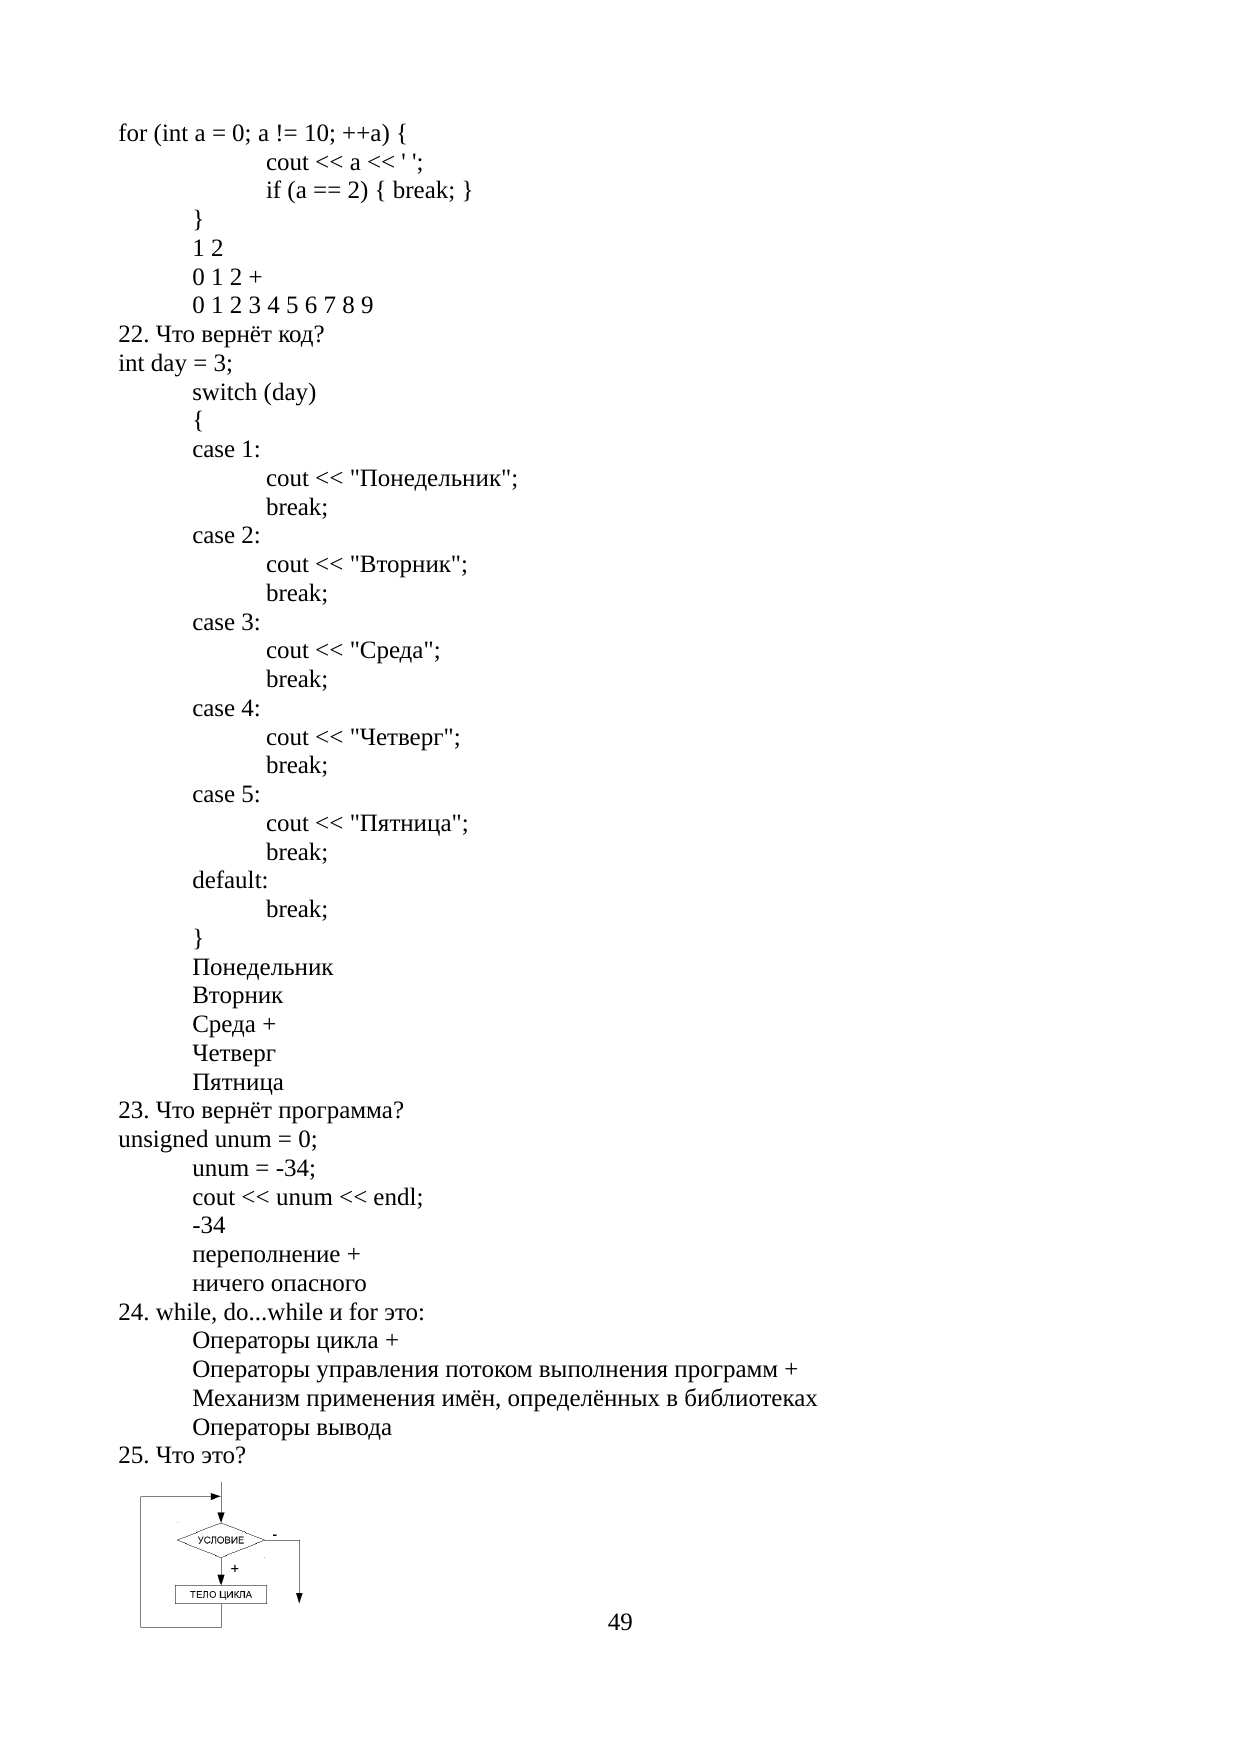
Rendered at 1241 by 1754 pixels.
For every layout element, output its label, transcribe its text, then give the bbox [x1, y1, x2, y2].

text -34 [118, 1211, 1122, 1239]
picture [135, 1476, 306, 1634]
text cout << a << ' '; [118, 147, 1122, 176]
text case 5: [118, 779, 1122, 808]
text Среда + [118, 1009, 1122, 1038]
text cout << unum << endl; [118, 1182, 1122, 1211]
text break; [118, 664, 1122, 693]
text 25. Что это? [118, 1441, 1122, 1469]
text case 3: [118, 607, 1122, 636]
text Операторы управления потоком выполнения программ + [118, 1354, 1122, 1383]
text переполнение + [118, 1239, 1122, 1268]
text Пятница [118, 1067, 1122, 1096]
text unsigned unum = 0; [118, 1124, 1122, 1153]
text int day = 3; [118, 348, 1122, 377]
text switch (day) [118, 377, 1122, 406]
text case 1: [118, 434, 1122, 463]
text 0 1 2 + [118, 262, 1122, 291]
text } [118, 204, 1122, 233]
text Операторы вывода [118, 1412, 1122, 1441]
text 22. Что вернёт код? [118, 319, 1122, 348]
text 23. Что вернёт программа? [118, 1096, 1122, 1124]
text cout << "Среда"; [118, 636, 1122, 664]
text Понедельник [118, 952, 1122, 981]
text 0 1 2 3 4 5 6 7 8 9 [118, 291, 1122, 319]
text break; [118, 751, 1122, 779]
text cout << "Вторник"; [118, 549, 1122, 578]
text { [118, 406, 1122, 434]
text 1 2 [118, 233, 1122, 262]
text } [118, 923, 1122, 952]
text if (a == 2) { break; } [118, 176, 1122, 204]
text Операторы цикла + [118, 1326, 1122, 1354]
text cout << "Четверг"; [118, 722, 1122, 751]
text cout << "Пятница"; [118, 808, 1122, 837]
text ничего опасного [118, 1268, 1122, 1297]
text 24. while, do...while и for это: [118, 1297, 1122, 1326]
text case 4: [118, 693, 1122, 722]
text unum = -34; [118, 1153, 1122, 1182]
text default: [118, 866, 1122, 894]
text for (int a = 0; a != 10; ++a) { [118, 118, 1122, 147]
text break; [118, 894, 1122, 923]
text break; [118, 492, 1122, 521]
text cout << "Понедельник"; [118, 463, 1122, 492]
text case 2: [118, 521, 1122, 549]
text break; [118, 837, 1122, 866]
text Четверг [118, 1038, 1122, 1067]
text Механизм применения имён, определённых в библиотеках [118, 1383, 1122, 1412]
text Вторник [118, 981, 1122, 1009]
text break; [118, 578, 1122, 607]
